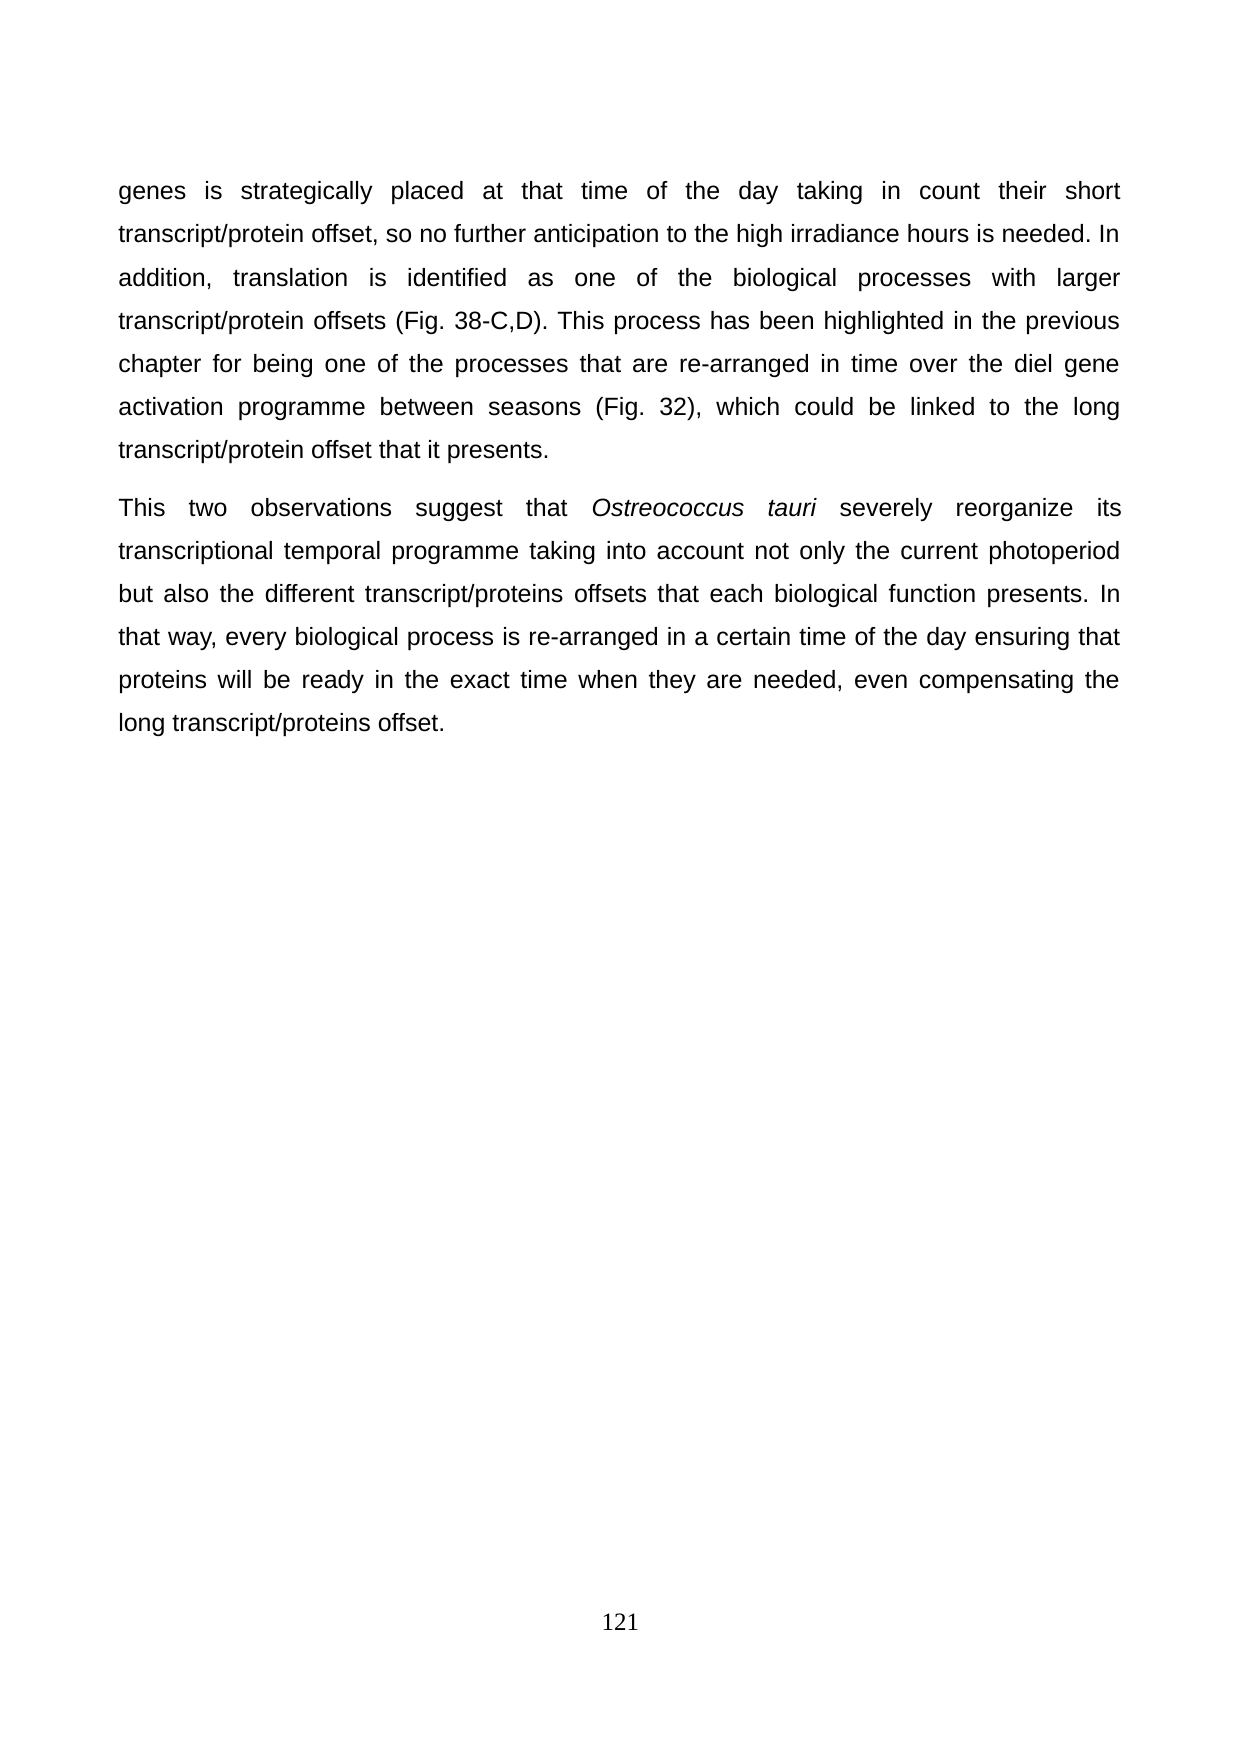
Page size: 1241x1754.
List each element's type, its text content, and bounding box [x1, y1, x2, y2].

text This two observations suggest that Ostreococcus tauri severely reorganize its transcriptional temporal programme taking into account not only the current photoperiod but also the different transcript/proteins offsets that each biological function presents. In that way, every biological process is re-arranged in a certain time of the day ensuring that proteins will be ready in the exact time when they are needed, even compensating the long transcript/proteins offset. [118, 493, 1122, 737]
text genes is strategically placed at that time of the day taking in count their short transcript/protein offset, so no further anticipation to the high irradiance hours is needed. In addition, translation is identified as one of the biological processes with larger transcript/protein offsets (Fig. 38-C,D). This process has been highlighted in the previous chapter for being one of the processes that are re-arranged in time over the diel gene activation programme between seasons (Fig. 32), which could be linked to the long transcript/protein offset that it presents. [118, 176, 1122, 464]
